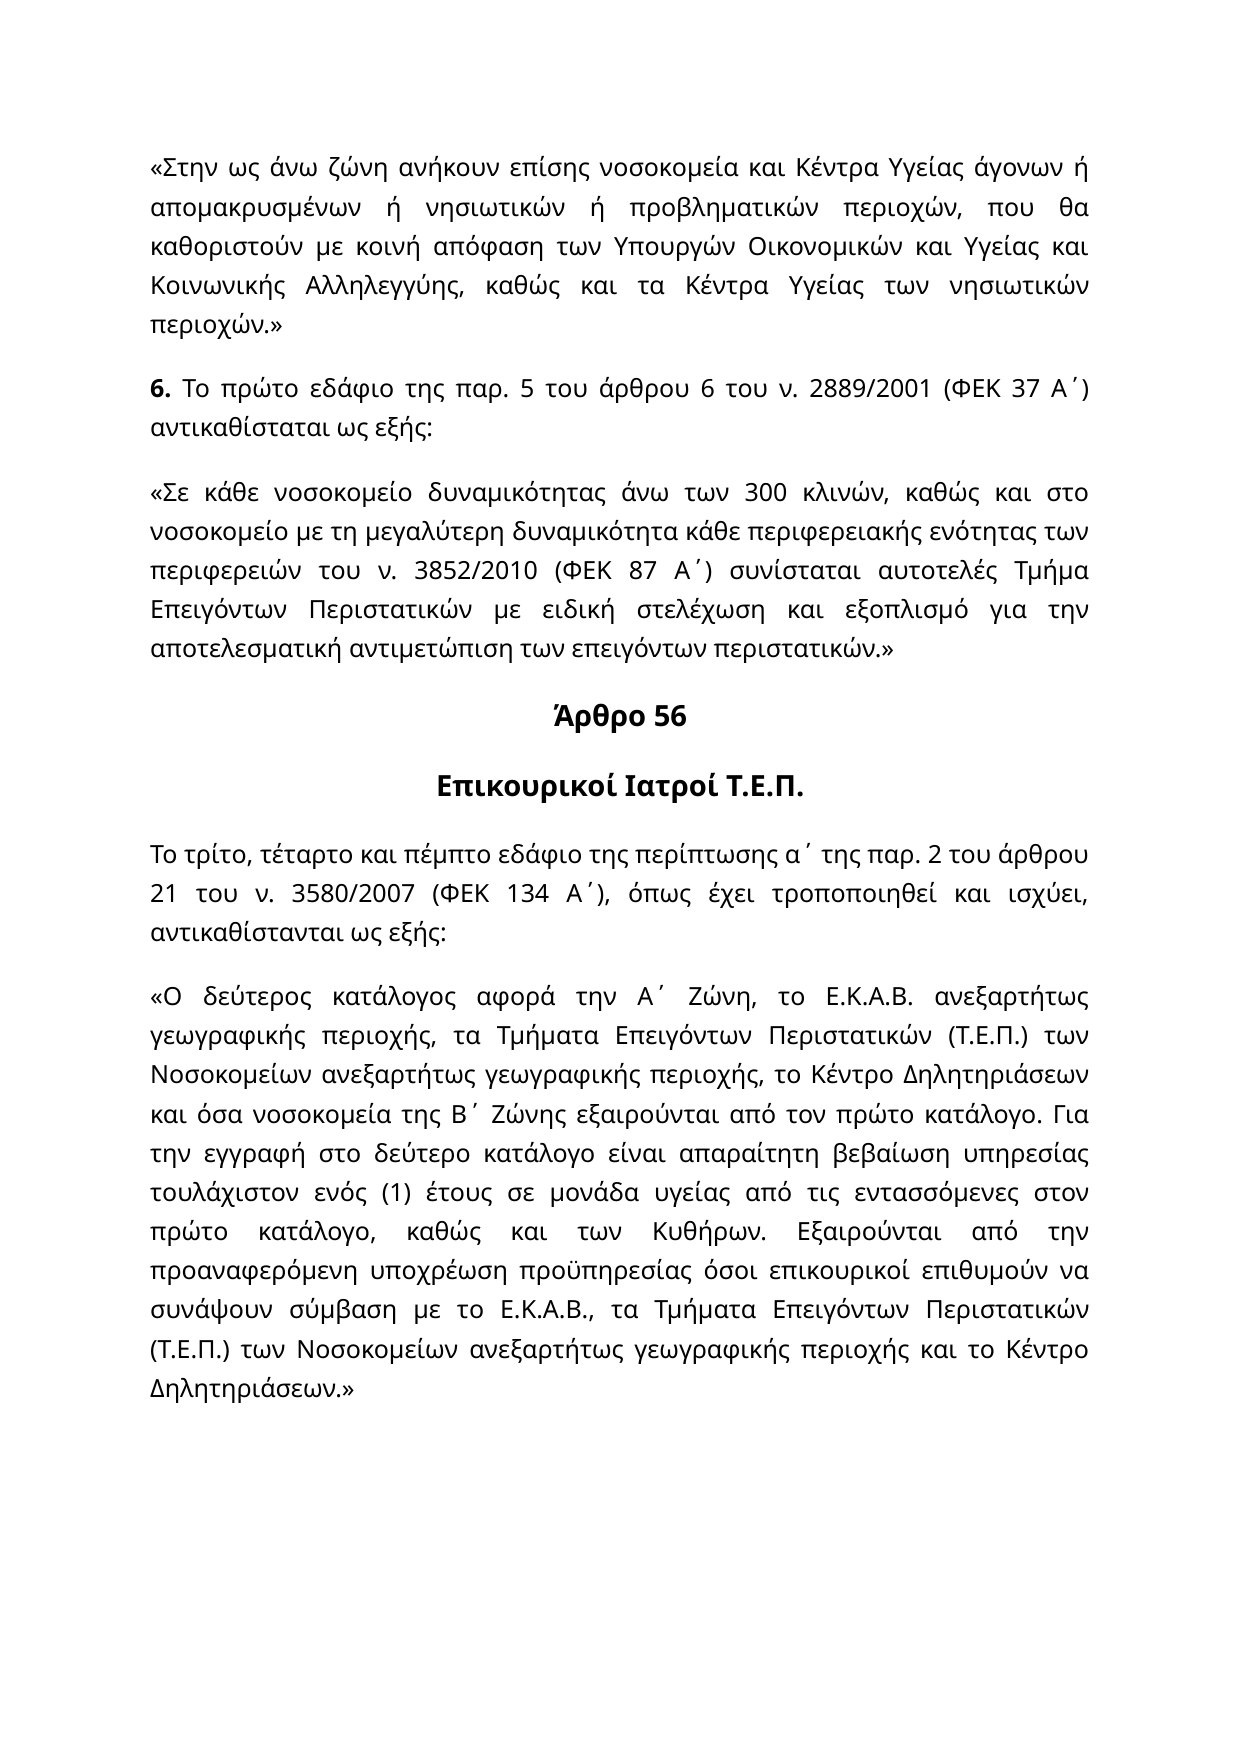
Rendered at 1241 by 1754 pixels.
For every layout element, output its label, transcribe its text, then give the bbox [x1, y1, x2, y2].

subtitle Επικουρικοί Ιατροί Τ.Ε.Π. [150, 766, 1090, 805]
text «Στην ως άνω ζώνη ανήκουν επίσης νοσοκομεία και Κέντρα Υγείας άγονων ή απομακρυσμένων ή νησιωτικών ή προβληματικών περιοχών, που θα καθοριστούν με κοινή απόφαση των Υπουργών Οικονομικών και Υγείας και Κοινωνικής Αλληλεγγύης, καθώς και τα Κέντρα Υγείας των νησιωτικών περιοχών.» [150, 150, 1090, 341]
text «Ο δεύτερος κατάλογος αφορά την Α΄ Ζώνη, το Ε.Κ.Α.Β. ανεξαρτήτως γεωγραφικής περιοχής, τα Τμήματα Επειγόντων Περιστατικών (Τ.Ε.Π.) των Νοσοκομείων ανεξαρτήτως γεωγραφικής περιοχής, το Κέντρο Δηλητηριάσεων και όσα νοσοκομεία της Β΄ Ζώνης εξαιρούνται από τον πρώτο κατάλογο. Για την εγγραφή στο δεύτερο κατάλογο είναι απαραίτητη βεβαίωση υπηρεσίας τουλάχιστον ενός (1) έτους σε μονάδα υγείας από τις εντασσόμενες στον πρώτο κατάλογο, καθώς και των Κυθήρων. Εξαιρούνται από την προαναφερόμενη υποχρέωση προϋπηρεσίας όσοι επικουρικοί επιθυμούν να συνάψουν σύμβαση με το Ε.Κ.Α.Β., τα Τμήματα Επειγόντων Περιστατικών (Τ.Ε.Π.) των Νοσοκομείων ανεξαρτήτως γεωγραφικής περιοχής και το Κέντρο Δηλητηριάσεων.» [150, 979, 1090, 1404]
text Το τρίτο, τέταρτο και πέμπτο εδάφιο της περίπτωσης α΄ της παρ. 2 του άρθρου 21 του ν. 3580/2007 (ΦΕΚ 134 Α΄), όπως έχει τροποποιηθεί και ισχύει, αντικαθίστανται ως εξής: [150, 836, 1090, 949]
subtitle Άρθρο 56 [150, 695, 1090, 735]
text «Σε κάθε νοσοκομείο δυναμικότητας άνω των 300 κλινών, καθώς και στο νοσοκομείο με τη μεγαλύτερη δυναμικότητα κάθε περιφερειακής ενότητας των περιφερειών του ν. 3852/2010 (ΦΕΚ 87 Α΄) συνίσταται αυτοτελές Τμήμα Επειγόντων Περιστατικών με ειδική στελέχωση και εξοπλισμό για την αποτελεσματική αντιμετώπιση των επειγόντων περιστατικών.» [150, 474, 1090, 665]
text 6. Το πρώτο εδάφιο της παρ. 5 του άρθρου 6 του ν. 2889/2001 (ΦΕΚ 37 Α΄) αντικαθίσταται ως εξής: [150, 371, 1090, 444]
